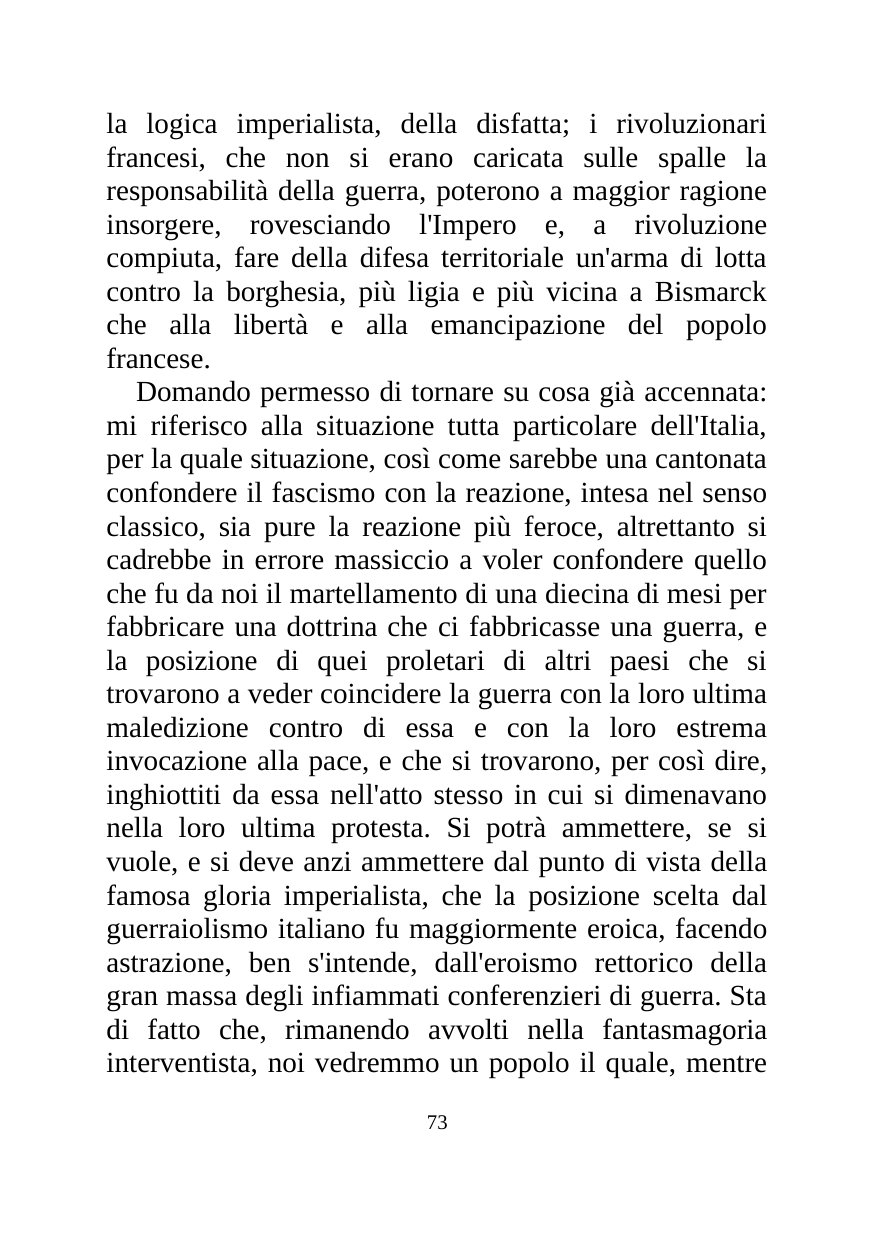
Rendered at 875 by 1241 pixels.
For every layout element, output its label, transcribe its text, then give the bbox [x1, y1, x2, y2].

text la logica imperialista, della disfatta; i rivoluzionari francesi, che non si erano caricata sulle spalle la responsabilità della guerra, poterono a maggior ragione insorgere, rovesciando l'Impero e, a rivoluzione compiuta, fare della difesa territoriale un'arma di lotta contro la borghesia, più ligia e più vicina a Bismarck che alla libertà e alla emancipazione del popolo francese. [106, 106, 768, 374]
text Domando permesso di tornare su cosa già accennata: mi riferisco alla situazione tutta particolare dell'Italia, per la quale situazione, così come sarebbe una cantonata confondere il fascismo con la reazione, intesa nel senso classico, sia pure la reazione più feroce, altrettanto si cadrebbe in errore massiccio a voler confondere quello che fu da noi il martellamento di una diecina di mesi per fabbricare una dottrina che ci fabbricasse una guerra, e la posizione di quei proletari di altri paesi che si trovarono a veder coincidere la guerra con la loro ultima maledizione contro di essa e con la loro estrema invocazione alla pace, e che si trovarono, per così dire, inghiottiti da essa nell'atto stesso in cui si dimenavano nella loro ultima protesta. Si potrà ammettere, se si vuole, e si deve anzi ammettere dal punto di vista della famosa gloria imperialista, che la posizione scelta dal guerraiolismo italiano fu maggiormente eroica, facendo astrazione, ben s'intende, dall'eroismo rettorico della gran massa degli infiammati conferenzieri di guerra. Sta di fatto che, rimanendo avvolti nella fantasmagoria interventista, noi vedremmo un popolo il quale, mentre [106, 374, 768, 1079]
